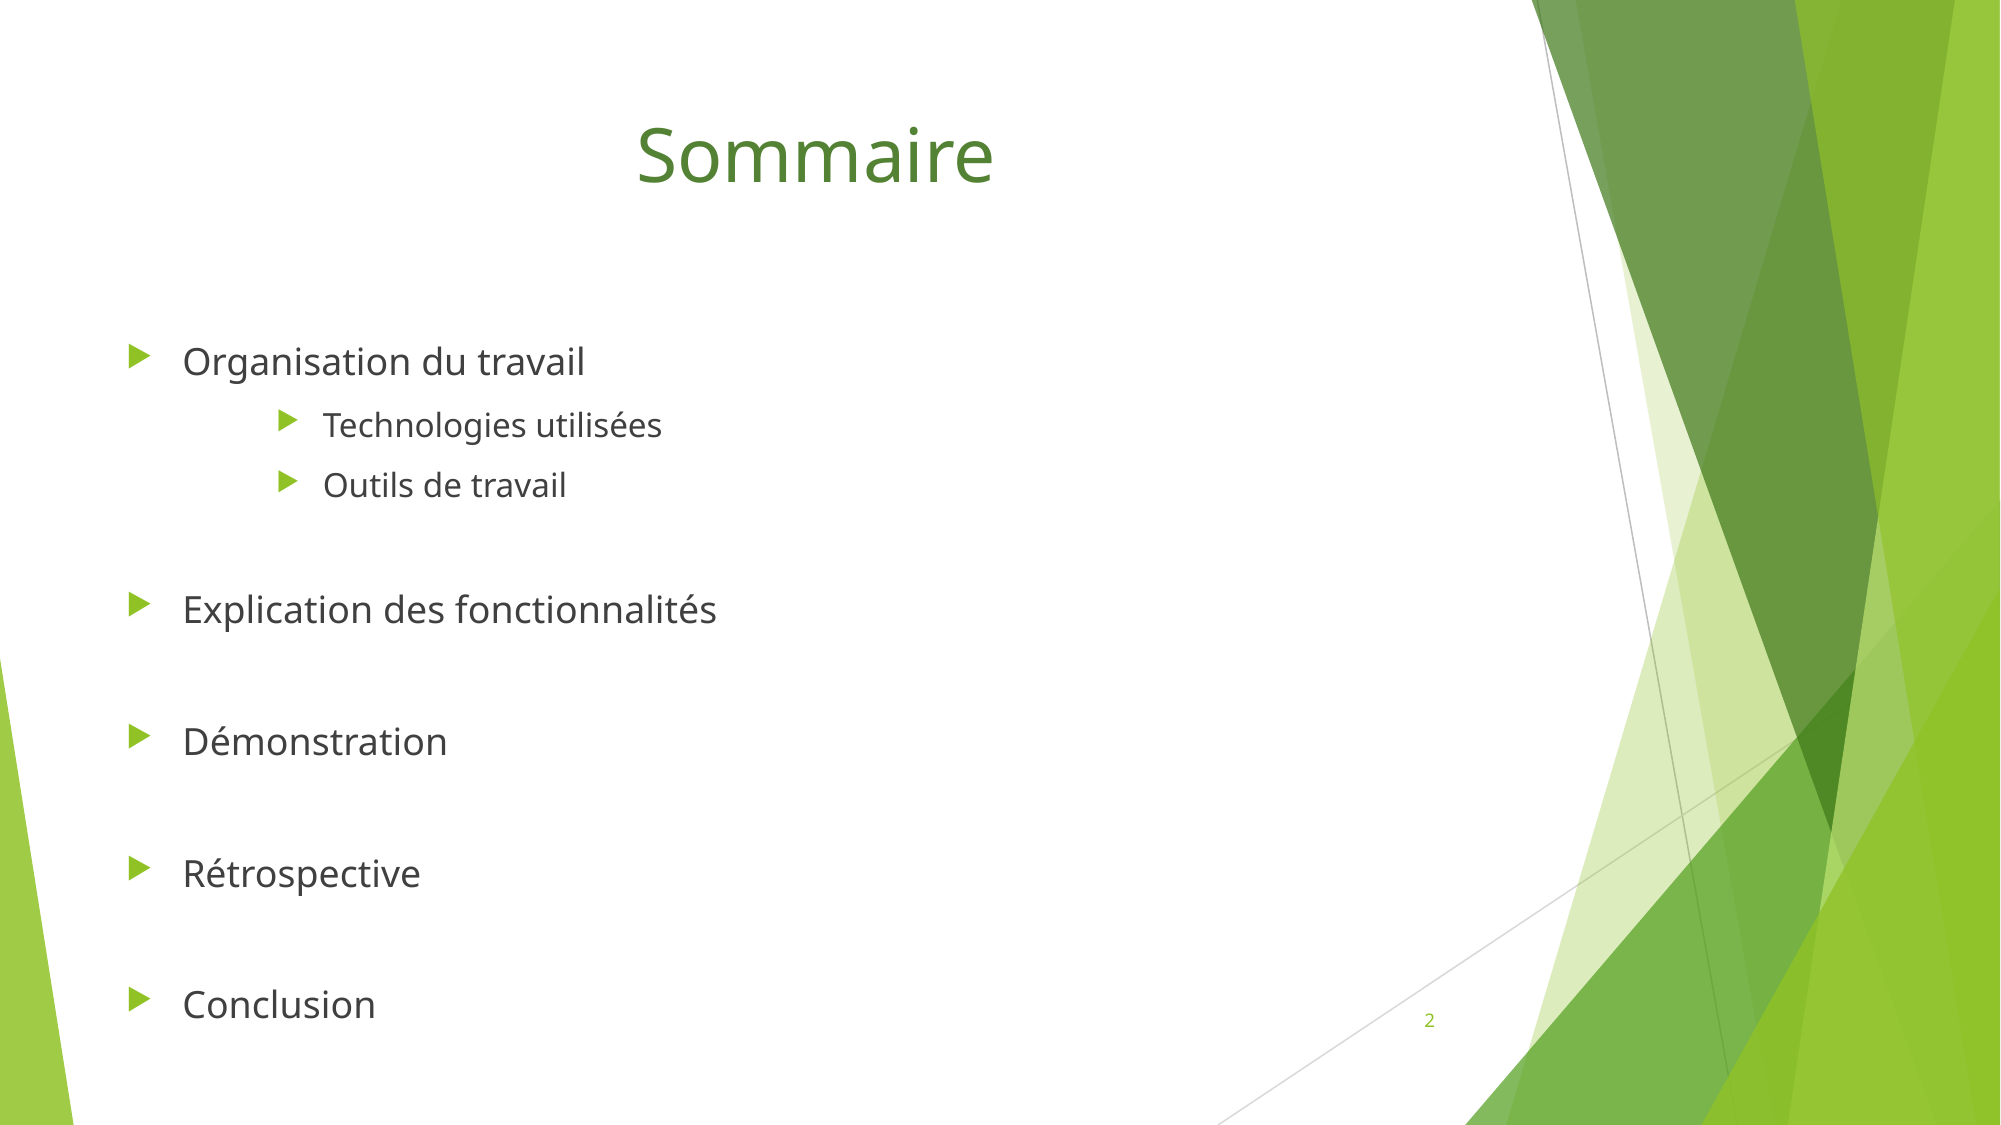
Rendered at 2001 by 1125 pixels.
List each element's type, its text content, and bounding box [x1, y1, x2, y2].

list Organisation du travail Technologies utilisées Outils de travail Explication des fonctionnalités Démonstration Rétrospective Conclusion [111, 330, 1522, 1099]
text_box [1409, 991, 1522, 1051]
title Sommaire [111, 99, 1522, 317]
